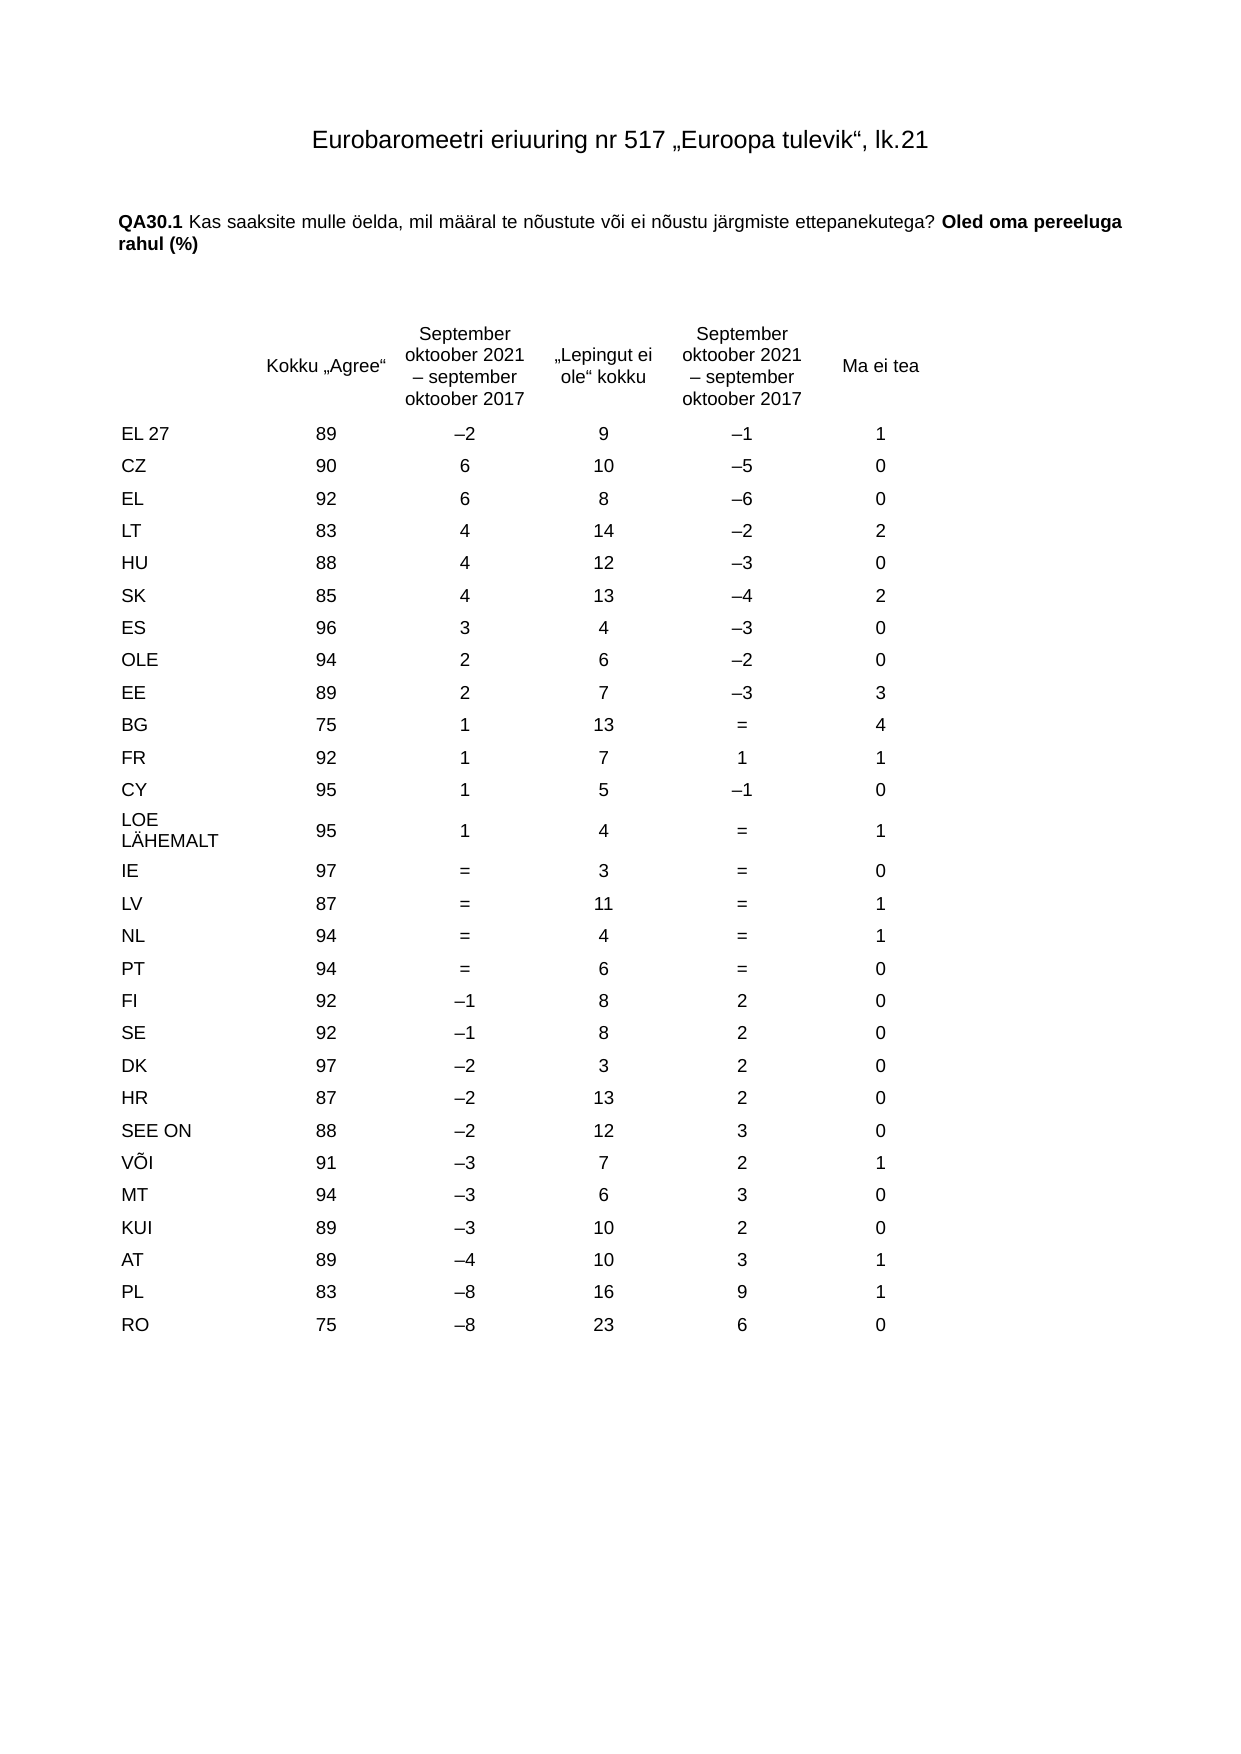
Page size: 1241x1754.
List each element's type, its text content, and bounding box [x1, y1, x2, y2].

table_cell = [395, 920, 534, 952]
table_cell 7 [534, 676, 673, 709]
table_cell SEE ON [118, 1114, 257, 1146]
table_cell –2 [673, 644, 811, 676]
table_cell 95 [257, 806, 395, 855]
table_cell EL [118, 482, 257, 514]
table_cell 11 [534, 887, 673, 919]
table_cell 1 [811, 1146, 950, 1179]
table_cell 1 [395, 709, 534, 741]
table_header [257, 282, 395, 314]
table_cell –8 [395, 1308, 534, 1341]
table_cell 6 [673, 1308, 811, 1341]
table_cell 0 [811, 1211, 950, 1243]
table_cell 2 [395, 676, 534, 709]
table_cell 0 [811, 644, 950, 676]
table_cell –1 [395, 984, 534, 1017]
table_cell 2 [811, 514, 950, 547]
table_cell BG [118, 709, 257, 741]
table_cell 92 [257, 984, 395, 1017]
table_cell HU [118, 547, 257, 579]
table_cell 2 [673, 1017, 811, 1049]
table_cell 10 [534, 450, 673, 482]
table_cell 89 [257, 676, 395, 709]
table_cell 83 [257, 1276, 395, 1308]
table_cell EE [118, 676, 257, 709]
table_cell 1 [673, 741, 811, 773]
table_cell 89 [257, 1211, 395, 1243]
table_cell SE [118, 1017, 257, 1049]
table_cell DK [118, 1049, 257, 1082]
table_cell 8 [534, 1017, 673, 1049]
table_cell = [395, 952, 534, 984]
table_cell 1 [395, 741, 534, 773]
table_cell 3 [534, 855, 673, 887]
table_cell 8 [534, 482, 673, 514]
table_cell Kokku „Agree“ [257, 314, 395, 417]
table_cell 87 [257, 887, 395, 919]
table_cell –3 [395, 1179, 534, 1211]
table_cell 6 [534, 1179, 673, 1211]
table_cell = [673, 806, 811, 855]
table_cell 13 [534, 709, 673, 741]
table_cell 8 [534, 984, 673, 1017]
table_cell 13 [534, 579, 673, 611]
table_cell KUI [118, 1211, 257, 1243]
table_cell –1 [395, 1017, 534, 1049]
table_cell September oktoober 2021 – september oktoober 2017 [673, 314, 811, 417]
table_cell 87 [257, 1082, 395, 1114]
table_cell Ma ei tea [811, 314, 950, 417]
table_cell 7 [534, 1146, 673, 1179]
table_cell 4 [534, 920, 673, 952]
table_cell PL [118, 1276, 257, 1308]
table_cell 1 [395, 774, 534, 806]
table_cell FI [118, 984, 257, 1017]
table_cell = [673, 887, 811, 919]
table_cell –4 [395, 1244, 534, 1276]
table_cell 89 [257, 1244, 395, 1276]
table_cell –4 [673, 579, 811, 611]
table_cell 3 [673, 1114, 811, 1146]
table_cell 1 [811, 417, 950, 449]
table_cell RO [118, 1308, 257, 1341]
table_cell 4 [395, 579, 534, 611]
table_cell September oktoober 2021 – september oktoober 2017 [395, 314, 534, 417]
table_cell 6 [395, 482, 534, 514]
table_cell 3 [673, 1179, 811, 1211]
table_cell 2 [673, 1049, 811, 1082]
table_cell 83 [257, 514, 395, 547]
table_cell 23 [534, 1308, 673, 1341]
table_cell 94 [257, 1179, 395, 1211]
table_cell 0 [811, 1049, 950, 1082]
table_cell CZ [118, 450, 257, 482]
table_cell 1 [811, 920, 950, 952]
table_cell 89 [257, 417, 395, 449]
table_cell MT [118, 1179, 257, 1211]
table_cell –3 [673, 547, 811, 579]
table_cell 2 [673, 1211, 811, 1243]
table_cell EL 27 [118, 417, 257, 449]
table_cell SK [118, 579, 257, 611]
table_cell 94 [257, 952, 395, 984]
table_cell 0 [811, 855, 950, 887]
table_cell 5 [534, 774, 673, 806]
table_cell 3 [395, 611, 534, 644]
table_cell 90 [257, 450, 395, 482]
table_header [811, 282, 950, 314]
table_cell 94 [257, 644, 395, 676]
table_cell –5 [673, 450, 811, 482]
table_cell 6 [534, 644, 673, 676]
table_cell 95 [257, 774, 395, 806]
table_cell –3 [673, 611, 811, 644]
table_cell LV [118, 887, 257, 919]
table_cell 0 [811, 1017, 950, 1049]
table_cell 2 [395, 644, 534, 676]
table_cell 4 [395, 547, 534, 579]
table_cell 2 [673, 1146, 811, 1179]
table_cell = [395, 855, 534, 887]
table_cell 1 [811, 1244, 950, 1276]
table_cell OLE [118, 644, 257, 676]
table_header [395, 282, 534, 314]
table_cell 10 [534, 1211, 673, 1243]
table_cell 14 [534, 514, 673, 547]
table_cell = [395, 887, 534, 919]
table_cell 92 [257, 482, 395, 514]
table_cell 88 [257, 547, 395, 579]
table_cell 0 [811, 1179, 950, 1211]
table_cell PT [118, 952, 257, 984]
table_cell 12 [534, 1114, 673, 1146]
table_cell 96 [257, 611, 395, 644]
table_cell 94 [257, 920, 395, 952]
table_cell 91 [257, 1146, 395, 1179]
table_cell 7 [534, 741, 673, 773]
table_cell 4 [534, 806, 673, 855]
table_cell 0 [811, 482, 950, 514]
table_cell 4 [534, 611, 673, 644]
table_cell –2 [673, 514, 811, 547]
table_cell 0 [811, 547, 950, 579]
table_cell = [673, 709, 811, 741]
table_cell 85 [257, 579, 395, 611]
table_cell [118, 314, 257, 417]
table_cell CY [118, 774, 257, 806]
table_cell 12 [534, 547, 673, 579]
table_cell –3 [673, 676, 811, 709]
table_cell 4 [811, 709, 950, 741]
table_cell 0 [811, 1114, 950, 1146]
table_cell 6 [395, 450, 534, 482]
table_cell 0 [811, 450, 950, 482]
table_cell 16 [534, 1276, 673, 1308]
table_cell 0 [811, 952, 950, 984]
table_cell 4 [395, 514, 534, 547]
table_cell 75 [257, 709, 395, 741]
table_cell = [673, 855, 811, 887]
table_cell 97 [257, 855, 395, 887]
table_cell 1 [811, 1276, 950, 1308]
table_cell 2 [673, 1082, 811, 1114]
table_cell „Lepingut ei ole“ kokku [534, 314, 673, 417]
table_cell 1 [811, 741, 950, 773]
table_cell 6 [534, 952, 673, 984]
table_cell –2 [395, 1114, 534, 1146]
text QA30.1 Kas saaksite mulle öelda, mil määral te nõustute või ei nõustu järgmiste ettepanekutega? Oled oma pereeluga rahul (%) [118, 211, 1122, 254]
table_cell –2 [395, 1049, 534, 1082]
table_cell LT [118, 514, 257, 547]
table_cell 0 [811, 1308, 950, 1341]
table_cell VÕI [118, 1146, 257, 1179]
table_cell 92 [257, 741, 395, 773]
table_cell 0 [811, 1082, 950, 1114]
table_cell 2 [811, 579, 950, 611]
table_cell 9 [673, 1276, 811, 1308]
table_cell NL [118, 920, 257, 952]
table_cell 13 [534, 1082, 673, 1114]
table_cell FR [118, 741, 257, 773]
table_cell = [673, 952, 811, 984]
table_cell 1 [811, 806, 950, 855]
table_cell 75 [257, 1308, 395, 1341]
table_cell 0 [811, 774, 950, 806]
table_cell 97 [257, 1049, 395, 1082]
table_cell 3 [811, 676, 950, 709]
table_cell 88 [257, 1114, 395, 1146]
table_cell –2 [395, 417, 534, 449]
table_header [118, 282, 257, 314]
table_cell –3 [395, 1211, 534, 1243]
table_cell –1 [673, 774, 811, 806]
table_cell 92 [257, 1017, 395, 1049]
table_header [673, 282, 811, 314]
table_cell –3 [395, 1146, 534, 1179]
table_cell 0 [811, 611, 950, 644]
table_cell –6 [673, 482, 811, 514]
table_cell 1 [395, 806, 534, 855]
table_cell 2 [673, 984, 811, 1017]
table_cell –1 [673, 417, 811, 449]
table_cell LOE LÄHEMALT [118, 806, 257, 855]
table_cell ES [118, 611, 257, 644]
table_cell 1 [811, 887, 950, 919]
table_cell HR [118, 1082, 257, 1114]
table_cell = [673, 920, 811, 952]
table_cell IE [118, 855, 257, 887]
table_cell 3 [534, 1049, 673, 1082]
table_cell 3 [673, 1244, 811, 1276]
table_cell –8 [395, 1276, 534, 1308]
table_cell 9 [534, 417, 673, 449]
table_cell AT [118, 1244, 257, 1276]
table_cell –2 [395, 1082, 534, 1114]
table_cell 10 [534, 1244, 673, 1276]
table_header [534, 282, 673, 314]
table_cell 0 [811, 984, 950, 1017]
